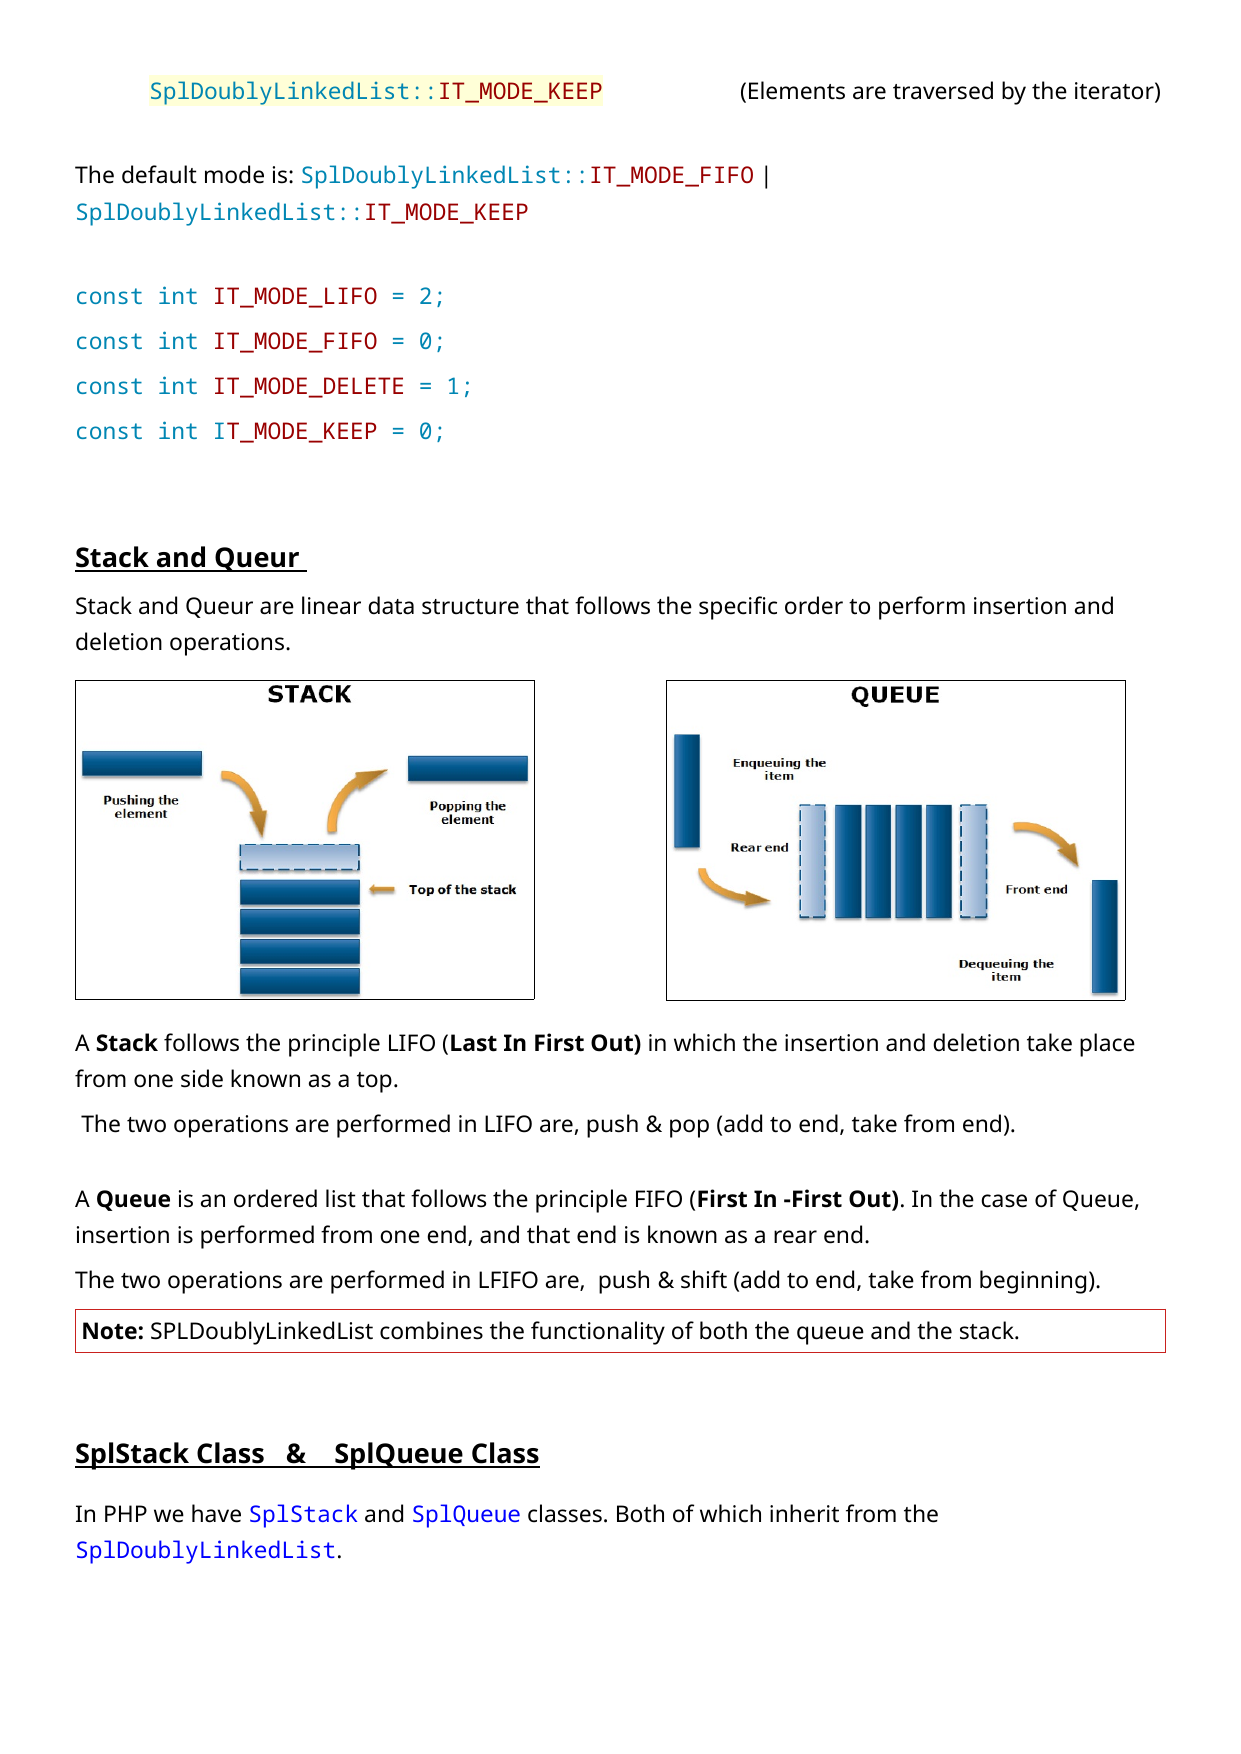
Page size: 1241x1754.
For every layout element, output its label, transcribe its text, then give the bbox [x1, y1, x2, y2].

picture [76, 681, 534, 999]
text In PHP we have SplStack and SplQueue classes. Both of which inherit from the SplDoublyLinkedList. [75, 1498, 1166, 1566]
text The default mode is: SplDoublyLinkedList::IT_MODE_FIFO | SplDoublyLinkedList::IT_MODE_KEEP [75, 159, 1166, 227]
text Stack and Queur are linear data structure that follows the specific order to perform insertion and deletion operations. [75, 590, 1166, 657]
text Note: SPLDoublyLinkedList combines the functionality of both the queue and the stack. [76, 1310, 1165, 1352]
text const int IT_MODE_KEEP = 0; [75, 414, 1166, 446]
text The two operations are performed in LIFO are, push & pop (add to end, take from end). [75, 1108, 1166, 1139]
text SplDoublyLinkedList::IT_MODE_KEEP (Elements are traversed by the iterator) [75, 75, 1166, 106]
picture [667, 681, 1125, 1000]
text A Stack follows the principle LIFO (Last In First Out) in which the insertion and deletion take place from one side known as a top. [75, 1027, 1166, 1094]
text const int IT_MODE_LIFO = 2; [75, 280, 1166, 311]
text A Queue is an ordered list that follows the principle FIFO (First In -First Out). In the case of Queue, insertion is performed from one end, and that end is known as a rear end. [75, 1183, 1166, 1250]
text The two operations are performed in LFIFO are, push & shift (add to end, take from beginning). [75, 1264, 1166, 1295]
text Stack and Queur [75, 539, 1166, 576]
subtitle SplStack Class & SplQueue Class [75, 1434, 1166, 1471]
text const int IT_MODE_DELETE = 1; [75, 370, 1166, 401]
text const int IT_MODE_FIFO = 0; [75, 325, 1166, 356]
